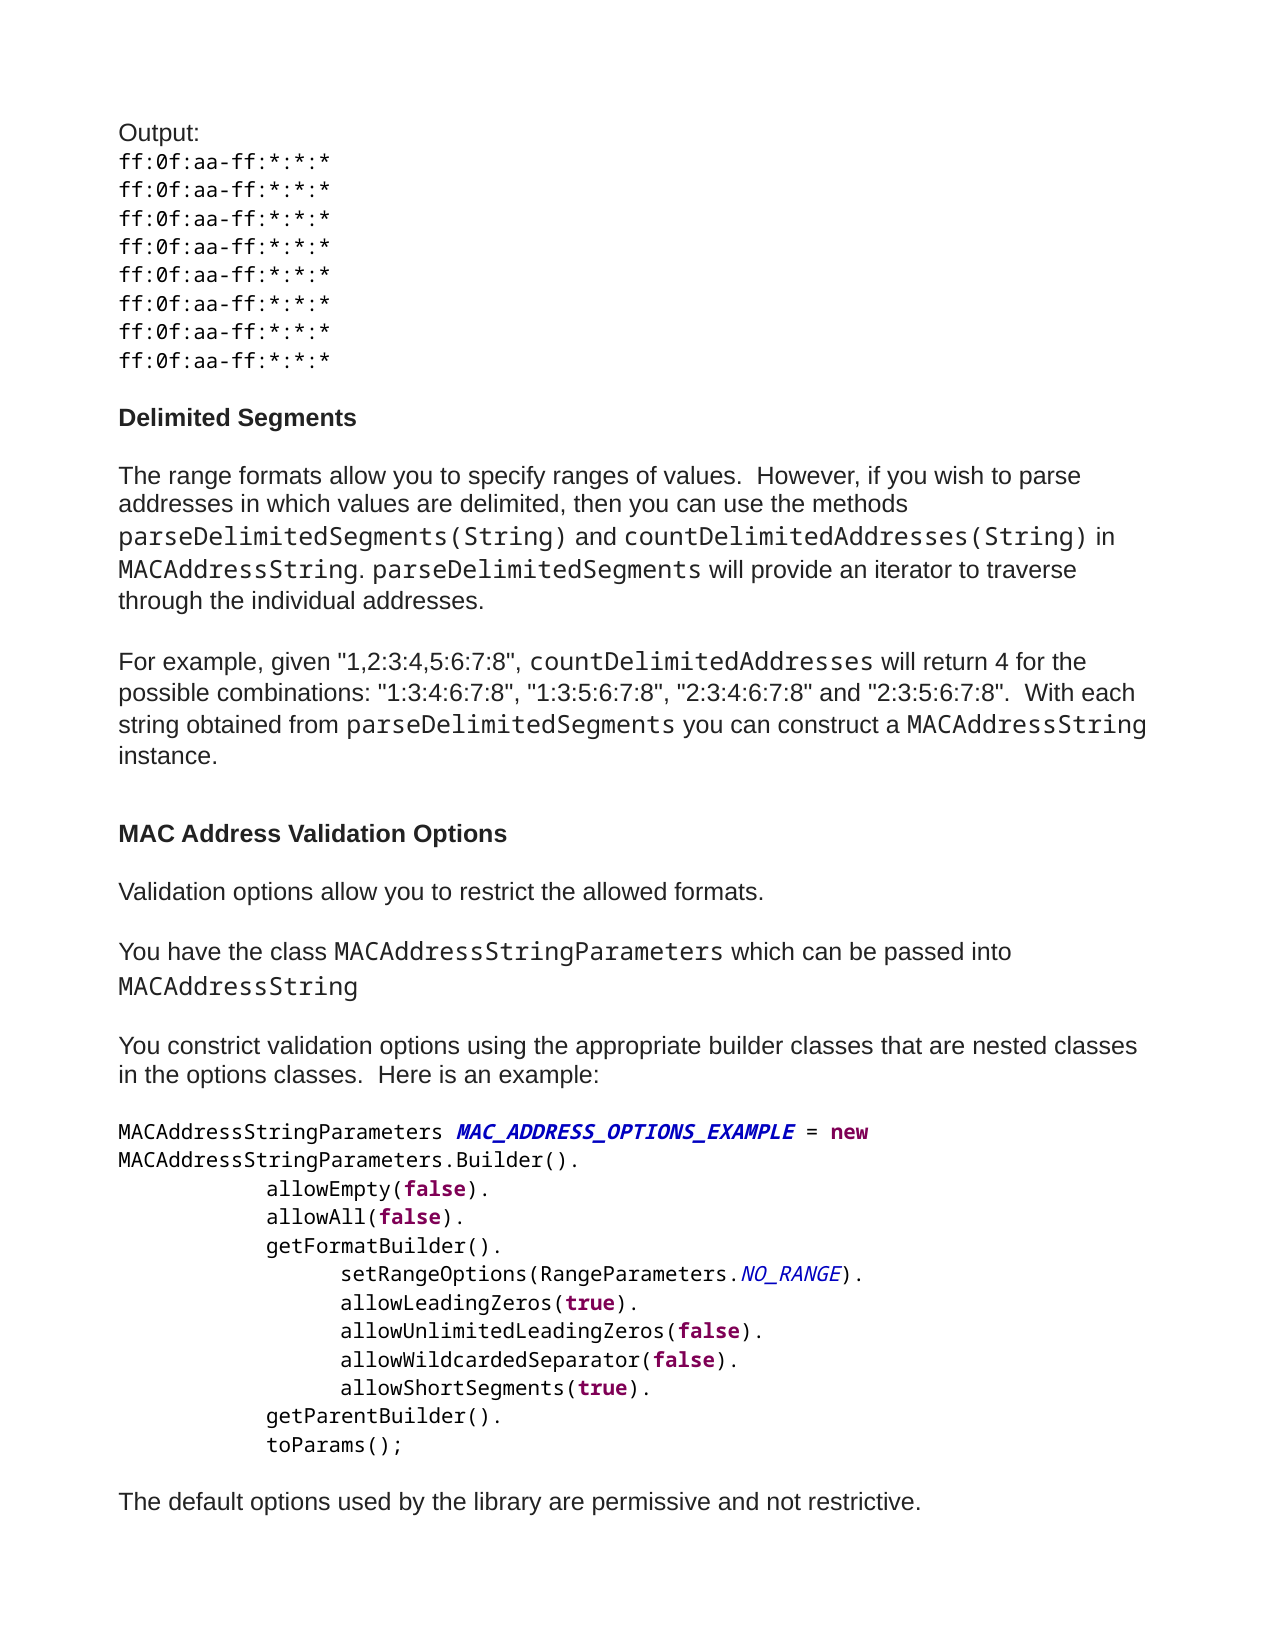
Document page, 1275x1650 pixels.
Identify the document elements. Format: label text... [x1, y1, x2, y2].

text allowUnlimitedLeadingZeros(false). [118, 1316, 1157, 1345]
text You constrict validation options using the appropriate builder classes that are nested classes in the options classes. Here is an example: [118, 1031, 1157, 1088]
text MAC Address Validation Options [118, 819, 1157, 848]
text getParentBuilder(). [118, 1402, 1157, 1430]
text ff:0f:aa-ff:*:*:* [118, 175, 1157, 204]
text MACAddressStringParameters MAC_ADDRESS_OPTIONS_EXAMPLE = new MACAddressStringParameters.Builder(). [118, 1117, 1157, 1174]
text Validation options allow you to restrict the allowed formats. [118, 877, 1157, 905]
text ff:0f:aa-ff:*:*:* ff:0f:aa-ff:*:*:* [118, 317, 1157, 374]
text You have the class MACAddressStringParameters which can be passed into MACAddressString [118, 934, 1157, 1002]
text Output: [118, 118, 1157, 147]
text The range formats allow you to specify ranges of values. However, if you wish to parse addresses in which values are delimited, then you can use the methods parseDelimitedSegments(String) and countDelimitedAddresses(String) in MACAddressString. parseDelimitedSegments will provide an iterator to traverse through the individual addresses. [118, 461, 1157, 615]
text ff:0f:aa-ff:*:*:* [118, 147, 1157, 175]
text allowEmpty(false). [118, 1174, 1157, 1202]
text For example, given "1,2:3:4,5:6:7:8", countDelimitedAddresses will return 4 for the possible combinations: "1:3:4:6:7:8", "1:3:5:6:7:8", "2:3:4:6:7:8" and "2:3:5:6:7:8". With each string obtained from parseDelimitedSegments you can construct a MACAddressString instance. [118, 644, 1157, 769]
text The default options used by the library are permissive and not restrictive. [118, 1487, 1157, 1516]
text allowLeadingZeros(true). [118, 1288, 1157, 1316]
text allowWildcardedSeparator(false). [118, 1345, 1157, 1373]
text ff:0f:aa-ff:*:*:* [118, 289, 1157, 317]
text ff:0f:aa-ff:*:*:* [118, 261, 1157, 289]
text toParams(); [118, 1430, 1157, 1458]
text ff:0f:aa-ff:*:*:* [118, 204, 1157, 232]
text allowAll(false). [118, 1202, 1157, 1231]
text ff:0f:aa-ff:*:*:* [118, 232, 1157, 261]
text Delimited Segments [118, 403, 1157, 432]
text allowShortSegments(true). [118, 1373, 1157, 1402]
text getFormatBuilder(). [118, 1231, 1157, 1259]
text setRangeOptions(RangeParameters.NO_RANGE). [118, 1259, 1157, 1288]
